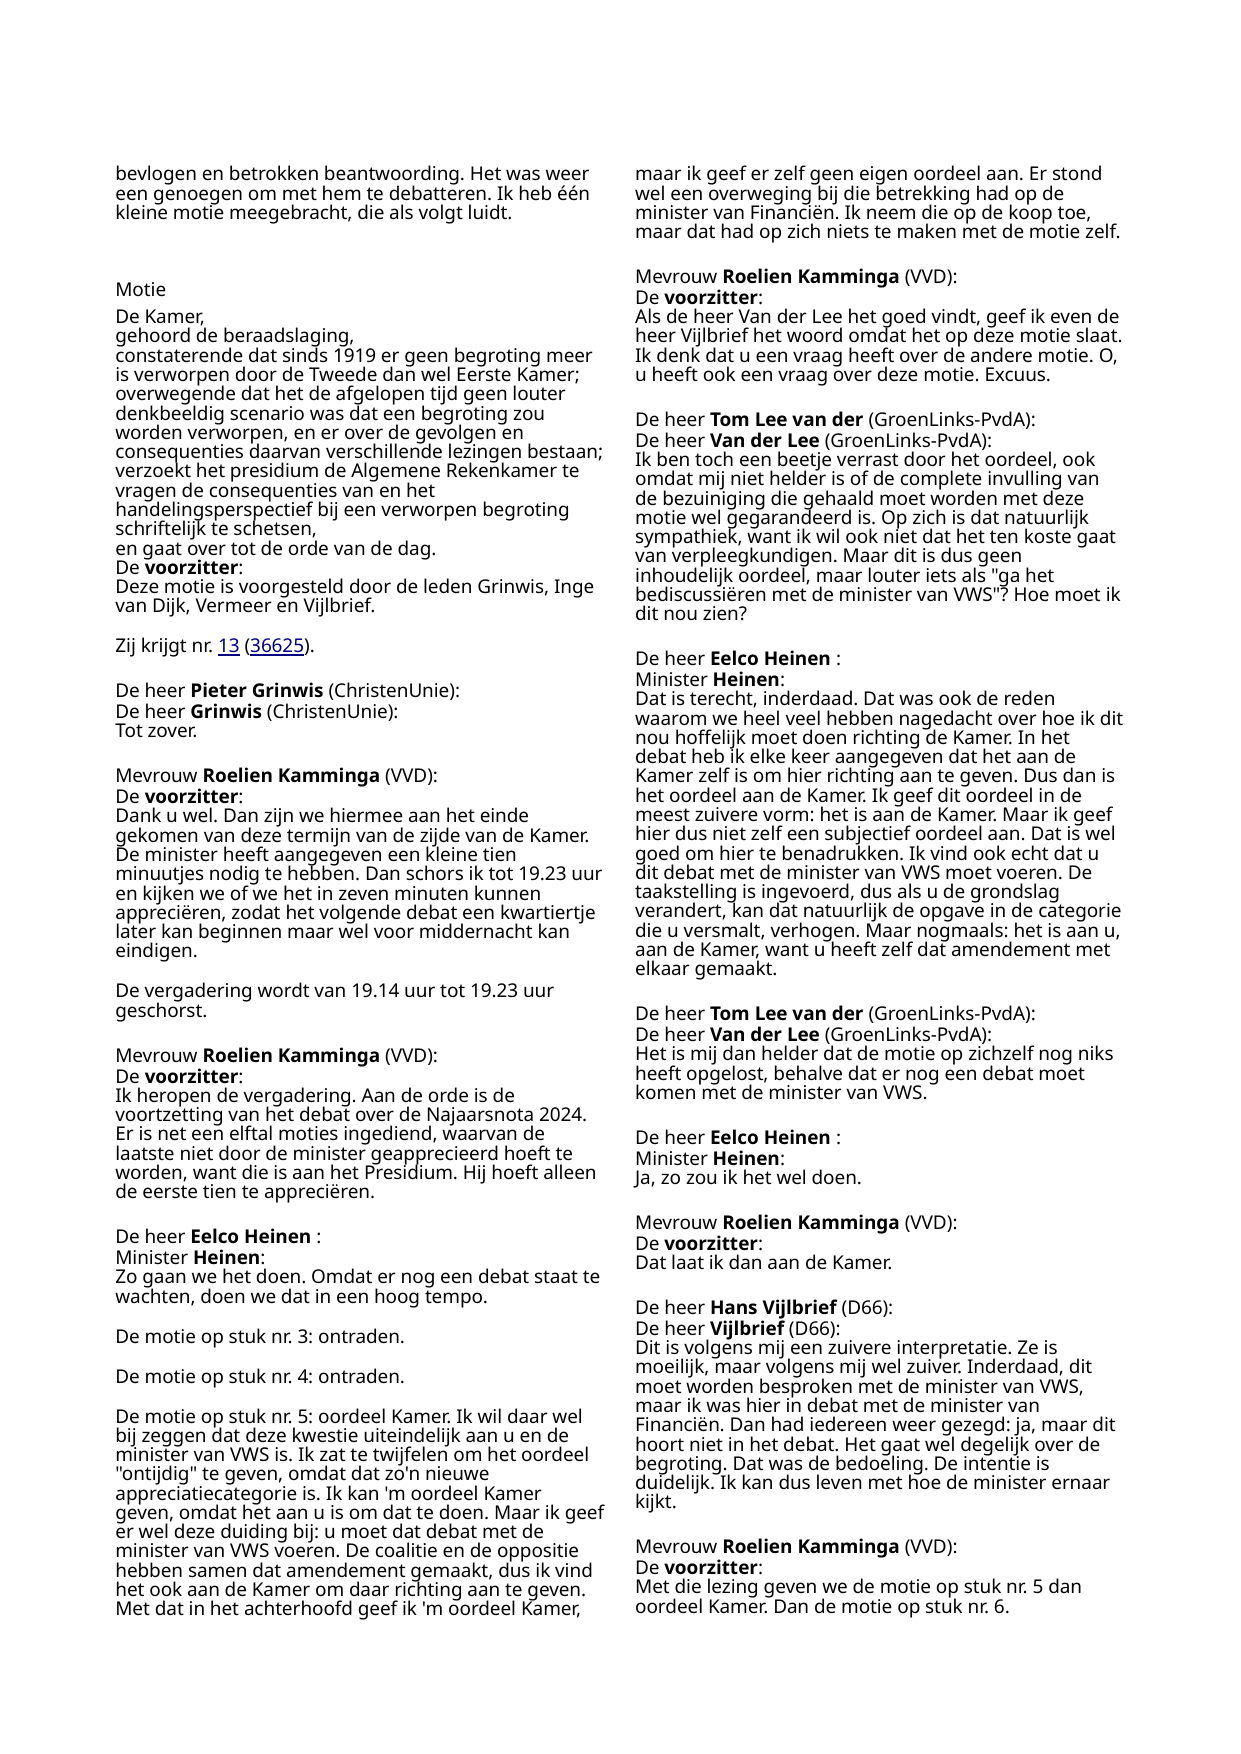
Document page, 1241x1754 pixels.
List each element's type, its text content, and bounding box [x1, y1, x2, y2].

text Mevrouw Roelien Kamminga (VVD): [635, 1209, 1125, 1235]
text Mevrouw Roelien Kamminga (VVD): [115, 762, 605, 788]
text en gaat over tot de orde van de dag. [115, 539, 605, 559]
text De motie op stuk nr. 5: oordeel Kamer. Ik wil daar wel bij zeggen dat deze kwestie uiteindelijk aan u en de minister van VWS is. Ik zat te twijfelen om het oordeel "ontijdig" te geven, omdat dat zo'n nieuwe appreciatiecategorie is. Ik kan 'm oordeel Kamer geven, omdat het aan u is om dat te doen. Maar ik geef er wel deze duiding bij: u moet dat debat met de minister van VWS voeren. De coalitie en de oppositie hebben samen dat amendement gemaakt, dus ik vind het ook aan de Kamer om daar richting aan te geven. Met dat in het achterhoofd geef ik 'm oordeel Kamer, [115, 1408, 605, 1619]
text De heer Vijlbrief (D66): [635, 1320, 1125, 1339]
text Dat laat ik dan aan de Kamer. [635, 1254, 1125, 1273]
text De voorzitter: [115, 559, 605, 578]
text De heer Pieter Grinwis (ChristenUnie): [115, 677, 605, 703]
text Deze motie is voorgesteld door de leden Grinwis, Inge van Dijk, Vermeer en Vijlbrief. [115, 578, 605, 617]
text De voorzitter: [635, 1235, 1125, 1254]
text De voorzitter: [115, 1068, 605, 1087]
text De voorzitter: [635, 289, 1125, 308]
text Mevrouw Roelien Kamminga (VVD): [115, 1042, 605, 1068]
text Als de heer Van der Lee het goed vindt, geef ik even de heer Vijlbrief het woord omdat het op deze motie slaat. Ik denk dat u een vraag heeft over de andere motie. O, u heeft ook een vraag over deze motie. Excuus. [635, 308, 1125, 385]
text De voorzitter: [115, 788, 605, 807]
text overwegende dat het de afgelopen tijd geen louter denkbeeldig scenario was dat een begroting zou worden verworpen, en er over de gevolgen en consequenties daarvan verschillende lezingen bestaan; [115, 385, 605, 462]
text De heer Tom Lee van der (GroenLinks-PvdA): [635, 1000, 1125, 1026]
text De motie op stuk nr. 4: ontraden. [115, 1368, 605, 1387]
text Mevrouw Roelien Kamminga (VVD): [635, 1533, 1125, 1559]
text Ik ben toch een beetje verrast door het oordeel, ook omdat mij niet helder is of de complete invulling van de bezuiniging die gehaald moet worden met deze motie wel gegarandeerd is. Op zich is dat natuurlijk sympathiek, want ik wil ook niet dat het ten koste gaat van verpleegkundigen. Maar dit is dus geen inhoudelijk oordeel, maar louter iets als "ga het bediscussiëren met de minister van VWS"? Hoe moet ik dit nou zien? [635, 451, 1125, 624]
text Ja, zo zou ik het wel doen. [635, 1169, 1125, 1188]
text Minister Heinen: [635, 671, 1125, 690]
text De heer Grinwis (ChristenUnie): [115, 703, 605, 722]
text Minister Heinen: [115, 1249, 605, 1268]
text De heer Eelco Heinen : [635, 1124, 1125, 1150]
text De heer Eelco Heinen : [635, 645, 1125, 671]
text Tot zover. [115, 722, 605, 742]
text maar ik geef er zelf geen eigen oordeel aan. Er stond wel een overweging bij die betrekking had op de minister van Financiën. Ik neem die op de koop toe, maar dat had op zich niets te maken met de motie zelf. [635, 165, 1125, 242]
text Zo gaan we het doen. Omdat er nog een debat staat te wachten, doen we dat in een hoog tempo. [115, 1268, 605, 1307]
text Minister Heinen: [635, 1150, 1125, 1169]
text De voorzitter: [635, 1559, 1125, 1578]
text Motie [115, 277, 605, 302]
text gehoord de beraadslaging, [115, 327, 605, 347]
text De motie op stuk nr. 3: ontraden. [115, 1328, 605, 1347]
text Zij krijgt nr. 13 (36625). [115, 637, 605, 657]
text De Kamer, [115, 308, 605, 327]
text constaterende dat sinds 1919 er geen begroting meer is verworpen door de Tweede dan wel Eerste Kamer; [115, 347, 605, 385]
text Dank u wel. Dan zijn we hiermee aan het einde gekomen van deze termijn van de zijde van de Kamer. De minister heeft aangegeven een kleine tien minuutjes nodig te hebben. Dan schors ik tot 19.23 uur en kijken we of we het in zeven minuten kunnen appreciëren, zodat het volgende debat een kwartiertje later kan beginnen maar wel voor middernacht kan eindigen. [115, 807, 605, 962]
text De heer Hans Vijlbrief (D66): [635, 1294, 1125, 1320]
text verzoekt het presidium de Algemene Rekenkamer te vragen de consequenties van en het handelingsperspectief bij een verworpen begroting schriftelijk te schetsen, [115, 462, 605, 539]
text Ik heropen de vergadering. Aan de orde is de voortzetting van het debat over de Najaarsnota 2024. Er is net een elftal moties ingediend, waarvan de laatste niet door de minister geapprecieerd hoeft te worden, want die is aan het Presidium. Hij hoeft alleen de eerste tien te appreciëren. [115, 1087, 605, 1202]
text Mevrouw Roelien Kamminga (VVD): [635, 263, 1125, 289]
text De heer Tom Lee van der (GroenLinks-PvdA): [635, 406, 1125, 432]
text Met die lezing geven we de motie op stuk nr. 5 dan oordeel Kamer. Dan de motie op stuk nr. 6. [635, 1578, 1125, 1617]
text De vergadering wordt van 19.14 uur tot 19.23 uur geschorst. [115, 982, 605, 1021]
text De heer Van der Lee (GroenLinks-PvdA): [635, 1026, 1125, 1045]
text Dat is terecht, inderdaad. Dat was ook de reden waarom we heel veel hebben nagedacht over hoe ik dit nou hoffelijk moet doen richting de Kamer. In het debat heb ik elke keer aangegeven dat het aan de Kamer zelf is om hier richting aan te geven. Dus dan is het oordeel aan de Kamer. Ik geef dit oordeel in de meest zuivere vorm: het is aan de Kamer. Maar ik geef hier dus niet zelf een subjectief oordeel aan. Dat is wel goed om hier te benadrukken. Ik vind ook echt dat u dit debat met de minister van VWS moet voeren. De taakstelling is ingevoerd, dus als u de grondslag verandert, kan dat natuurlijk de opgave in de categorie die u versmalt, verhogen. Maar nogmaals: het is aan u, aan de Kamer, want u heeft zelf dat amendement met elkaar gemaakt. [635, 690, 1125, 979]
text De heer Van der Lee (GroenLinks-PvdA): [635, 432, 1125, 451]
text bevlogen en betrokken beantwoording. Het was weer een genoegen om met hem te debatteren. Ik heb één kleine motie meegebracht, die als volgt luidt. [115, 165, 605, 223]
text Het is mij dan helder dat de motie op zichzelf nog niks heeft opgelost, behalve dat er nog een debat moet komen met de minister van VWS. [635, 1045, 1125, 1103]
text Dit is volgens mij een zuivere interpretatie. Ze is moeilijk, maar volgens mij wel zuiver. Inderdaad, dit moet worden besproken met de minister van VWS, maar ik was hier in debat met de minister van Financiën. Dan had iedereen weer gezegd: ja, maar dit hoort niet in het debat. Het gaat wel degelijk over de begroting. Dat was de bedoeling. De intentie is duidelijk. Ik kan dus leven met hoe de minister ernaar kijkt. [635, 1339, 1125, 1513]
text De heer Eelco Heinen : [115, 1223, 605, 1249]
